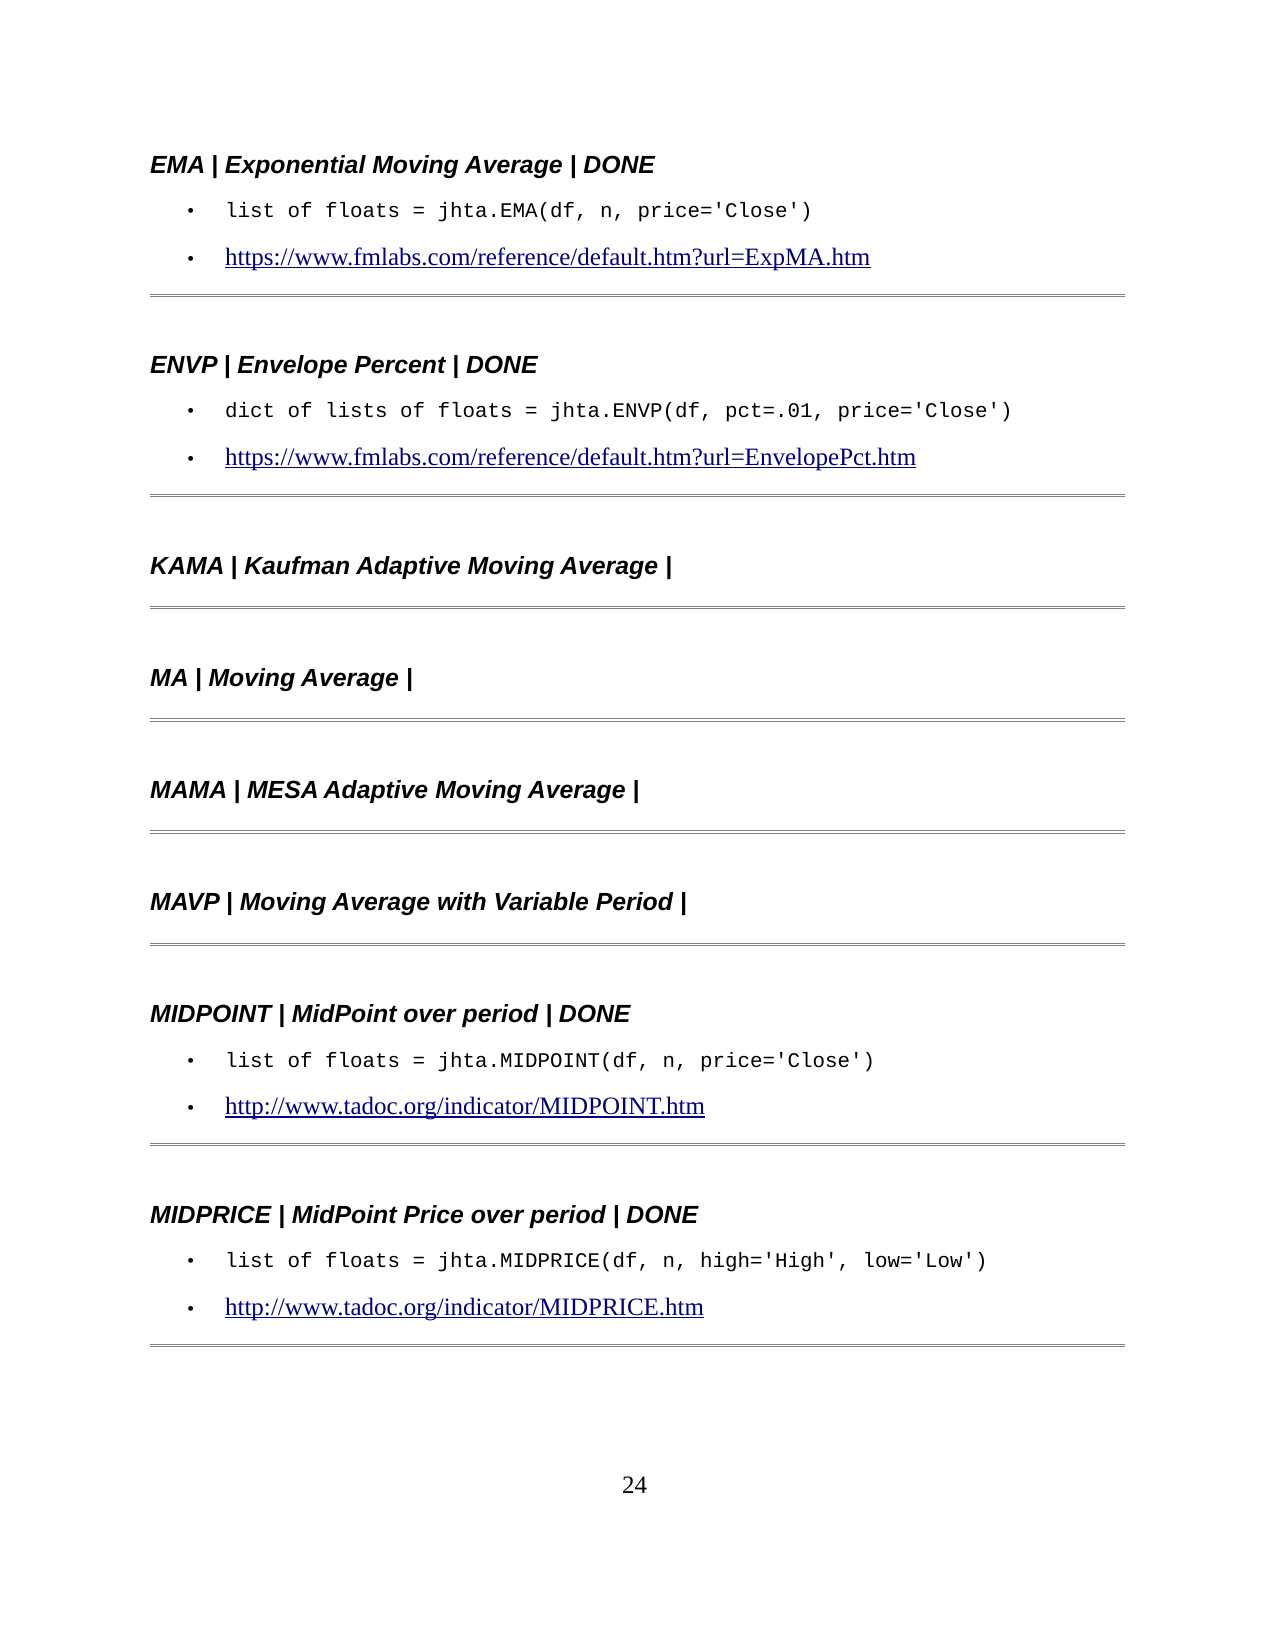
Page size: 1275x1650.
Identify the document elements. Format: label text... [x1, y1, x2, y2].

subtitle KAMA | Kaufman Adaptive Moving Average | [150, 551, 1125, 579]
subtitle MAVP | Moving Average with Variable Period | [150, 887, 1125, 916]
subtitle MIDPRICE | MidPoint Price over period | DONE [150, 1200, 1125, 1228]
subtitle EMA | Exponential Moving Average | DONE [150, 150, 1125, 178]
list https://www.fmlabs.com/reference/default.htm?url=EnvelopePct.htm [187, 442, 1125, 471]
list http://www.tadoc.org/indicator/MIDPRICE.htm [187, 1292, 1125, 1320]
list list of floats = jhta.EMA(df, n, price='Close') [187, 200, 1125, 224]
list list of floats = jhta.MIDPRICE(df, n, high='High', low='Low') [187, 1250, 1125, 1274]
list dict of lists of floats = jhta.ENVP(df, pct=.01, price='Close') [187, 400, 1125, 424]
subtitle ENVP | Envelope Percent | DONE [150, 350, 1125, 379]
list https://www.fmlabs.com/reference/default.htm?url=ExpMA.htm [187, 242, 1125, 270]
subtitle MA | Moving Average | [150, 663, 1125, 692]
subtitle MAMA | MESA Adaptive Moving Average | [150, 775, 1125, 804]
list http://www.tadoc.org/indicator/MIDPOINT.htm [187, 1091, 1125, 1120]
list list of floats = jhta.MIDPOINT(df, n, price='Close') [187, 1049, 1125, 1073]
subtitle MIDPOINT | MidPoint over period | DONE [150, 999, 1125, 1028]
